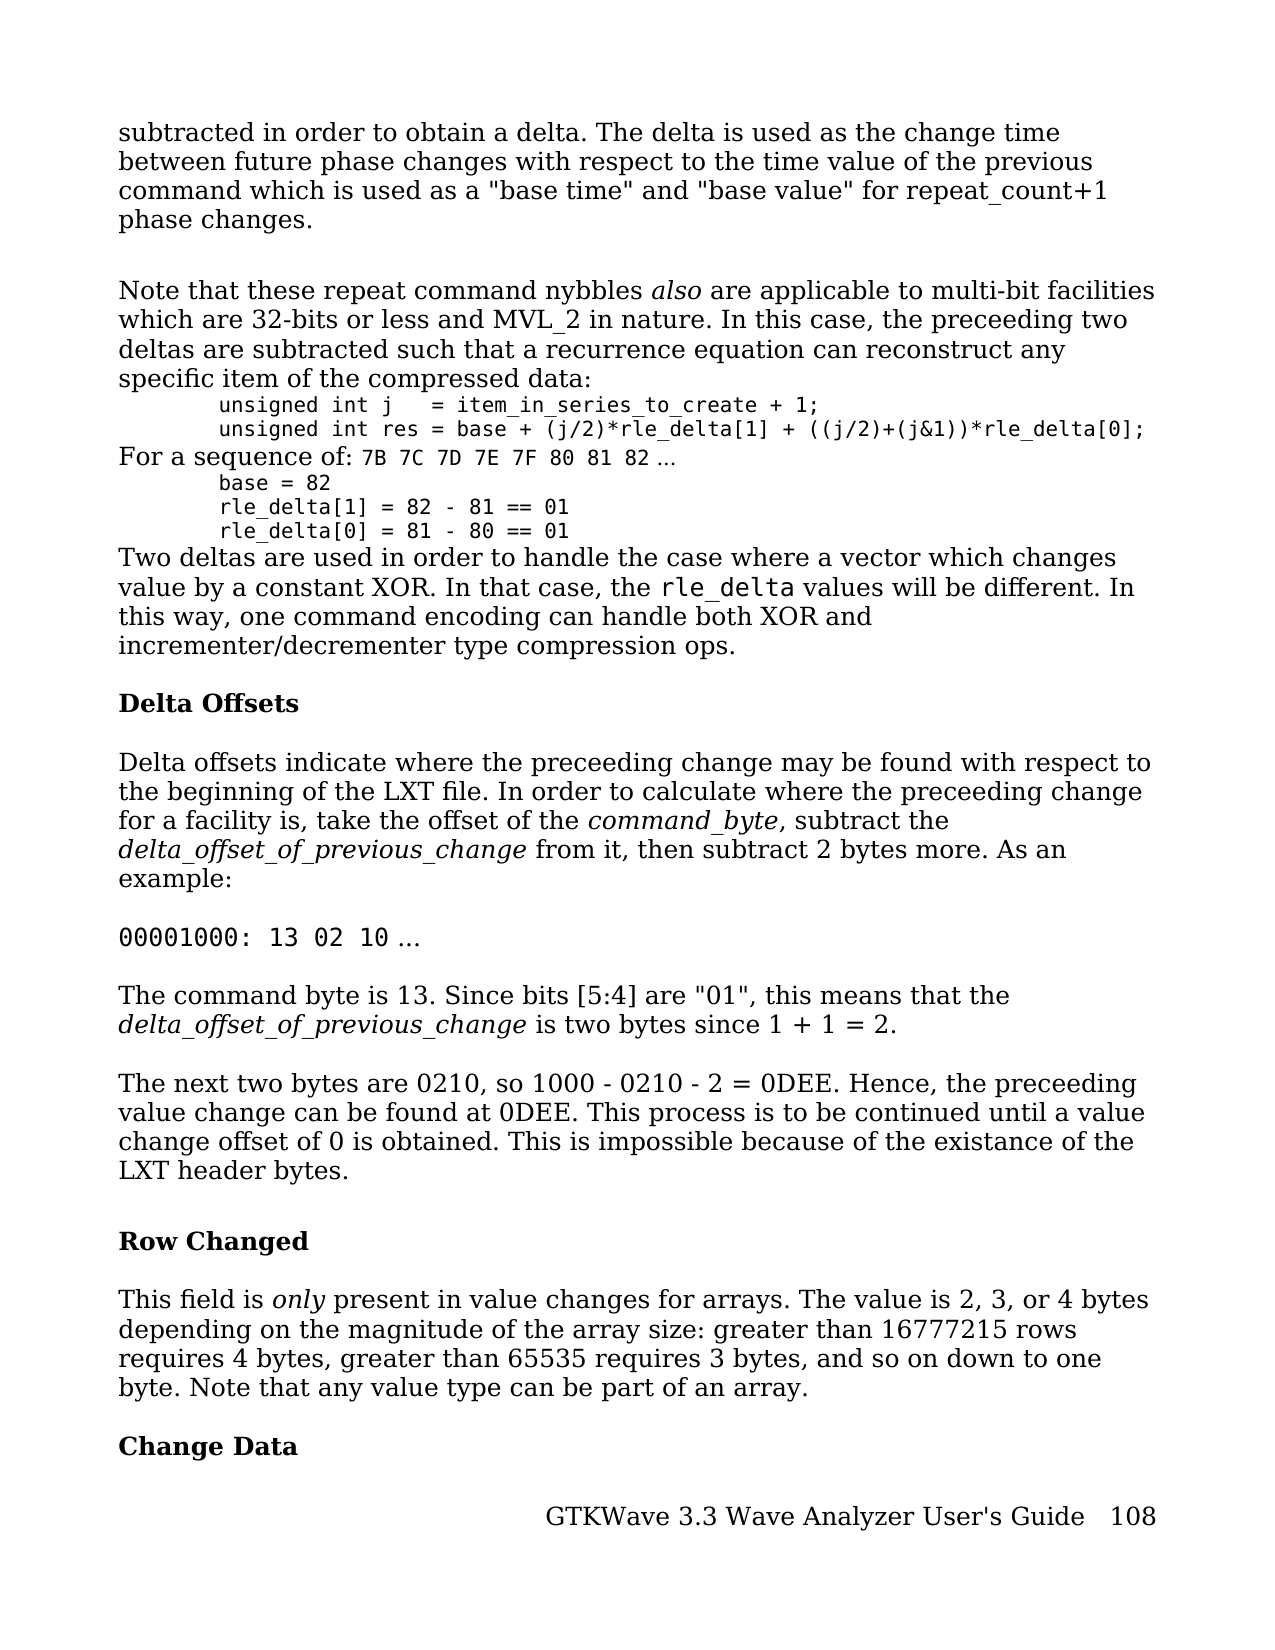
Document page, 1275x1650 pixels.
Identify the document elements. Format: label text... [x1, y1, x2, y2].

text Delta Offsets Delta offsets indicate where the preceeding change may be found with respect to the beginning of the LXT file. In order to calculate where the preceeding change for a facility is, take the offset of the command_byte, subtract the delta_offset_of_previous_change from it, then subtract 2 bytes more. As an example: 00001000: 13 02 10 ... The command byte is 13. Since bits [5:4] are "01", this means that the delta_offset_of_previous_change is two bytes since 1 + 1 = 2. The next two bytes are 0210, so 1000 - 0210 - 2 = 0DEE. Hence, the preceeding value change can be found at 0DEE. This process is to be continued until a value change offset of 0 is obtained. This is impossible because of the existance of the LXT header bytes. [118, 689, 1157, 1186]
text unsigned int res = base + (j/2)*rle_delta[1] + ((j/2)+(j&1))*rle_delta[0]; [118, 417, 1157, 442]
text rle_delta[1] = 82 - 81 == 01 [118, 495, 1157, 519]
text For a sequence of: 7B 7C 7D 7E 7F 80 81 82 ... [118, 442, 1157, 471]
text subtracted in order to obtain a delta. The delta is used as the change time between future phase changes with respect to the time value of the previous command which is used as a "base time" and "base value" for repeat_count+1 phase changes. [118, 118, 1157, 235]
text Row Changed This field is only present in value changes for arrays. The value is 2, 3, or 4 bytes depending on the magnitude of the array size: greater than 16777215 rows requires 4 bytes, greater than 65535 requires 3 bytes, and so on down to one byte. Note that any value type can be part of an array. [118, 1227, 1157, 1402]
text Two deltas are used in order to handle the case where a vector which changes value by a constant XOR. In that case, the rle_delta values will be different. In this way, one command encoding can handle both XOR and incrementer/decrementer type compression ops. [118, 544, 1157, 660]
text rle_delta[0] = 81 - 80 == 01 [118, 519, 1157, 544]
text base = 82 [118, 471, 1157, 495]
text unsigned int j = item_in_series_to_create + 1; [118, 393, 1157, 417]
text Note that these repeat command nybbles also are applicable to multi-bit facilities which are 32-bits or less and MVL_2 in nature. In this case, the preceeding two deltas are subtracted such that a recurrence equation can reconstruct any specific item of the compressed data: [118, 247, 1157, 393]
text Change Data [118, 1432, 1157, 1461]
